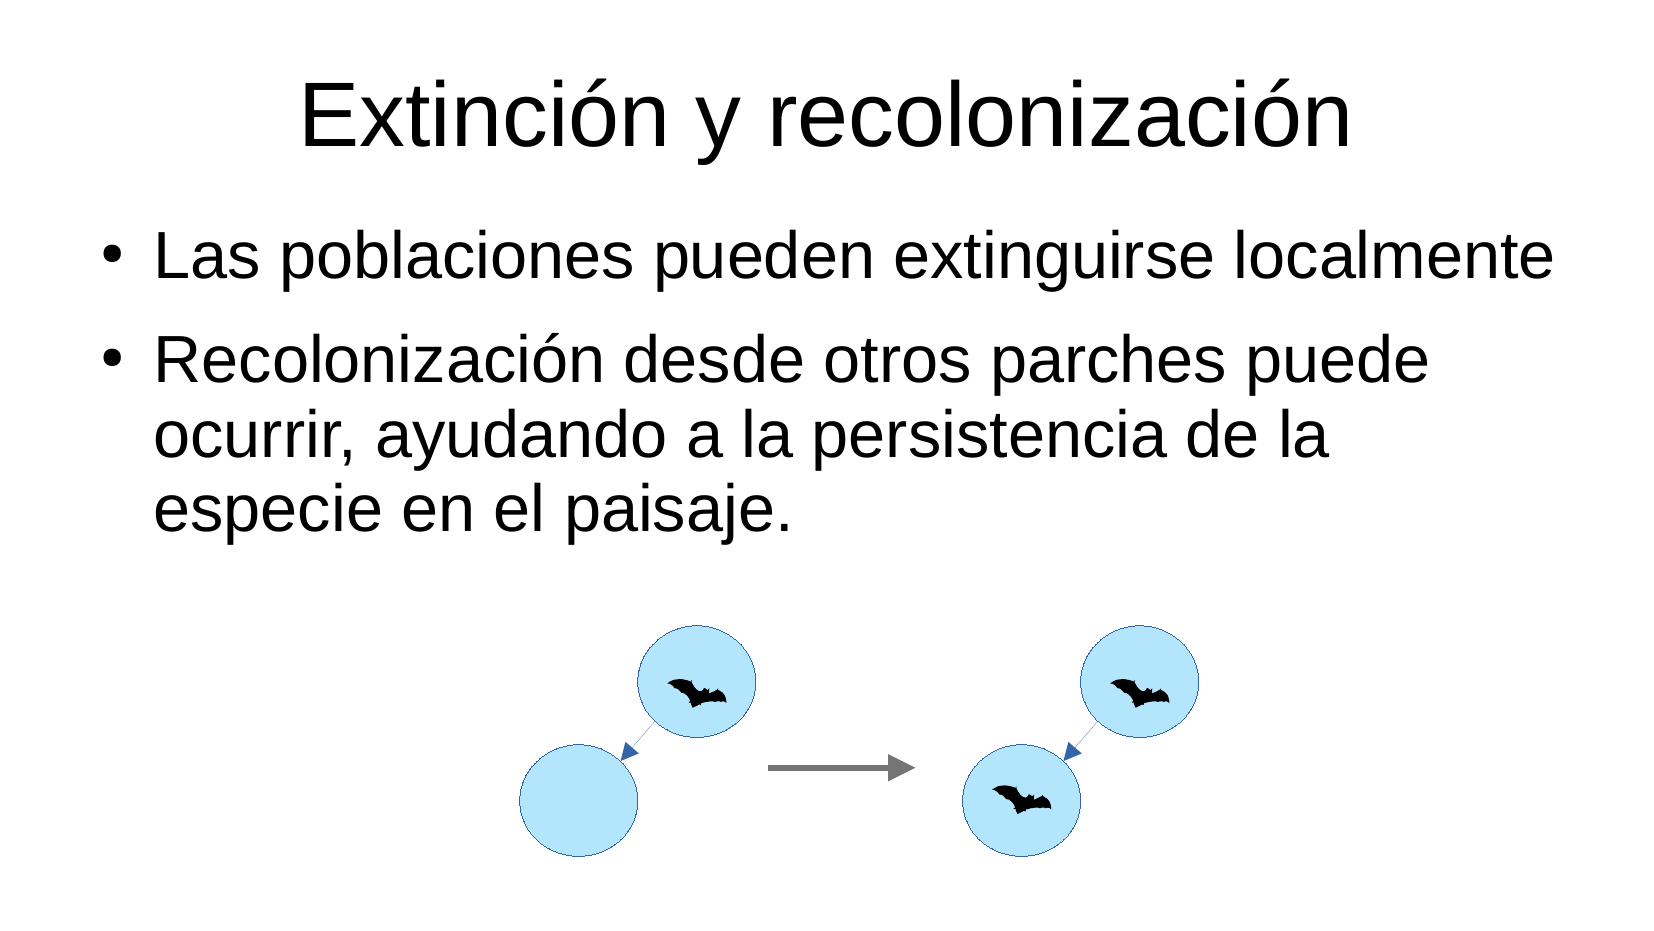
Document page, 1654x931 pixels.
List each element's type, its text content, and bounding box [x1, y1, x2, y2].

list Las poblaciones pueden extinguirse localmente Recolonización desde otros parches puede ocurrir, ayudando a la persistencia de la especie en el paisaje. [82, 217, 1571, 758]
picture [1110, 679, 1170, 708]
text_box [519, 744, 638, 857]
picture [992, 785, 1052, 815]
text_box [1080, 625, 1199, 738]
title Extinción y recolonización [82, 37, 1571, 193]
text_box [962, 744, 1081, 857]
text_box [637, 625, 756, 738]
picture [667, 679, 727, 708]
